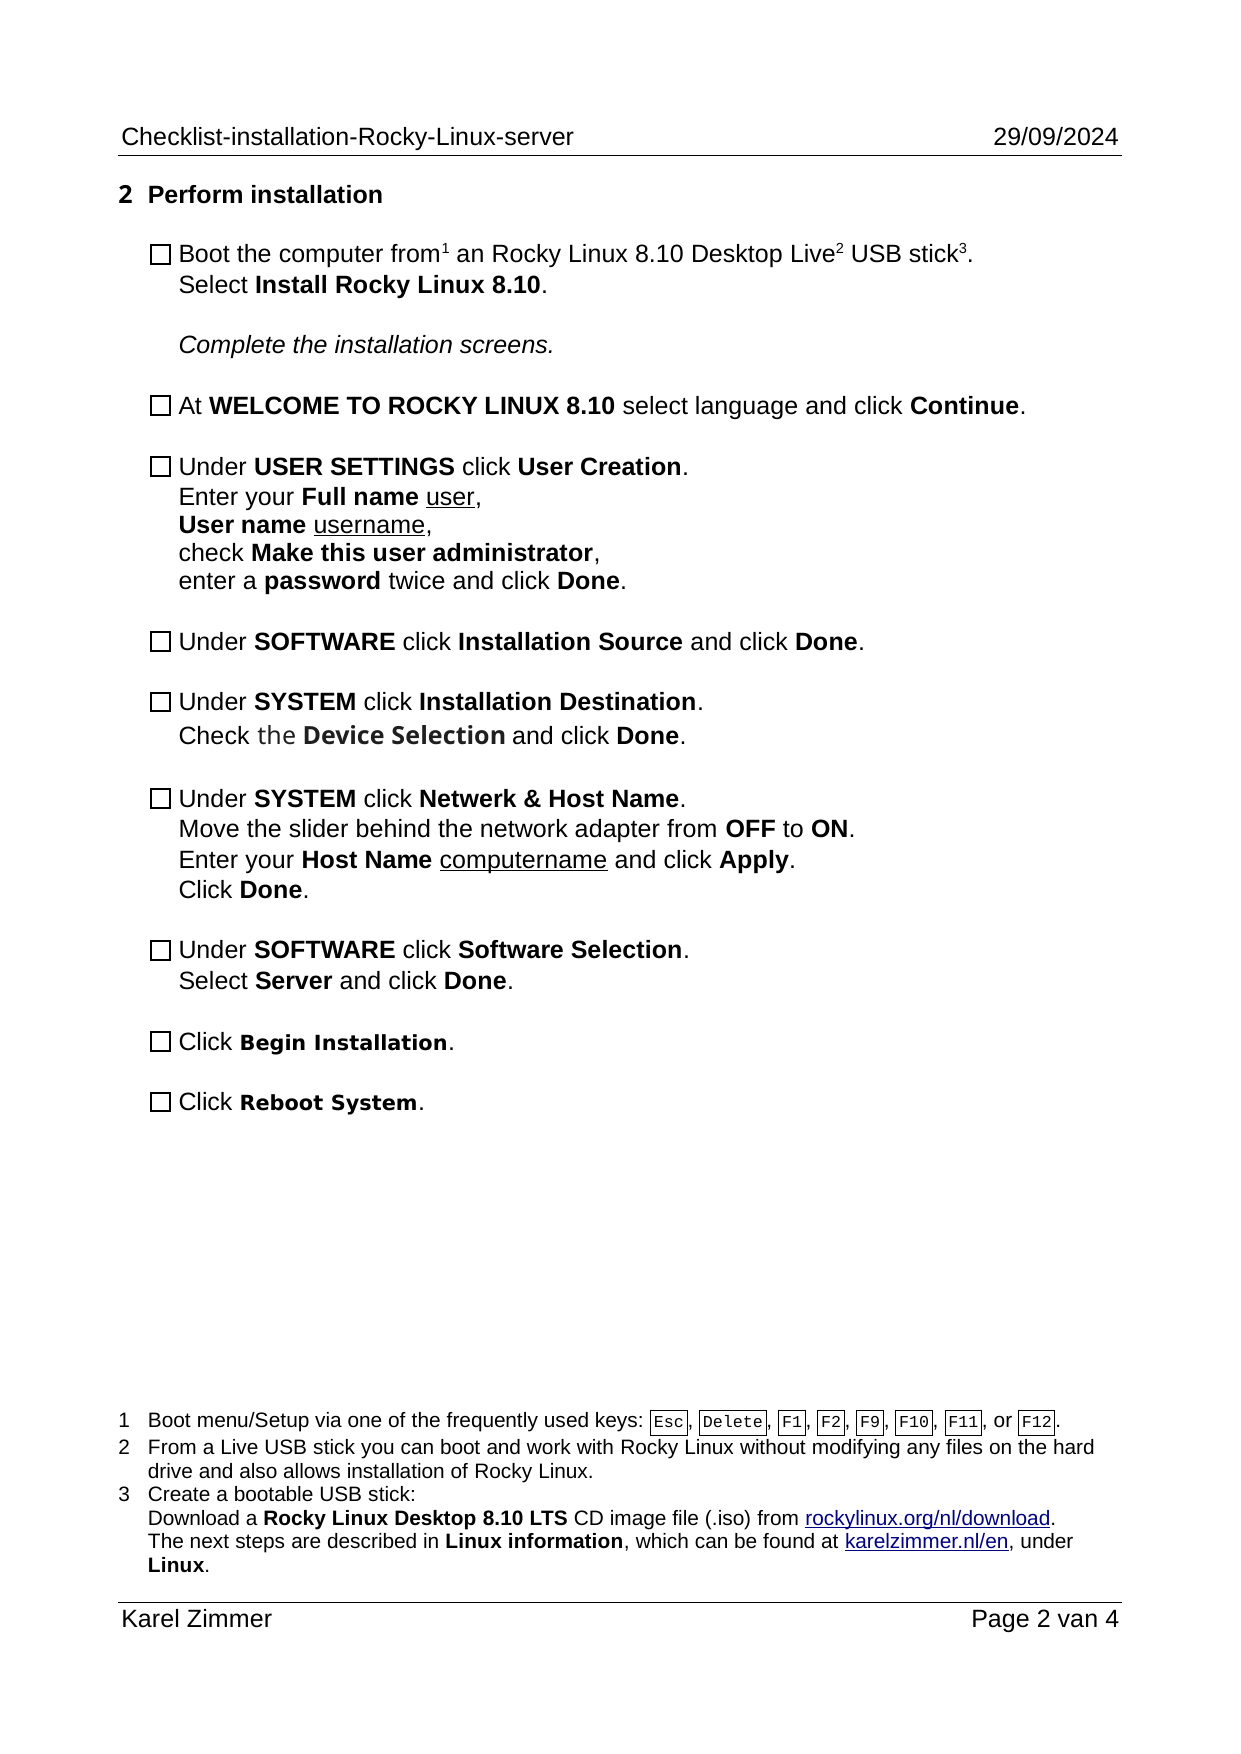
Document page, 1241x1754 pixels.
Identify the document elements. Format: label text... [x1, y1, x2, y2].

table_cell [118, 360, 142, 391]
table_cell [177, 596, 1122, 626]
table_cell [118, 1087, 142, 1117]
table_cell Select Install Rocky Linux 8.10. [177, 269, 1122, 300]
table_cell [142, 1087, 177, 1117]
table_cell Enter your Full name user, User name username, check Make this user administrator, enter a password twice and click Done. [177, 482, 1122, 596]
table_cell [142, 269, 177, 300]
table_cell Check the Device Selection and click Done. [177, 717, 1122, 753]
table_cell [118, 1026, 142, 1057]
table_cell [142, 300, 177, 330]
table_cell [142, 482, 177, 596]
table_cell At WELCOME TO ROCKY LINUX 8.10 select language and click Continue. [177, 391, 1122, 421]
table_cell [118, 717, 142, 753]
table_cell [118, 875, 142, 905]
table_cell [118, 269, 142, 300]
table_cell [142, 814, 177, 844]
table_cell Enter your Host Name computername and click Apply. [177, 844, 1122, 875]
table_cell [118, 905, 142, 935]
table_cell [177, 754, 1122, 784]
table_header [118, 239, 142, 269]
table_cell Click Reboot System. [177, 1087, 1122, 1117]
table_cell Move the slider behind the network adapter from OFF to ON. [177, 814, 1122, 844]
table_cell Under SYSTEM click Installation Destination. [177, 687, 1122, 717]
table_cell [142, 330, 177, 360]
table_cell [118, 451, 142, 482]
table_cell [142, 905, 177, 935]
table_cell [118, 596, 142, 626]
table_cell [142, 844, 177, 875]
table_cell [177, 360, 1122, 391]
table_cell Under USER SETTINGS click User Creation. [177, 451, 1122, 482]
table_cell [142, 1026, 177, 1057]
table_cell [177, 300, 1122, 330]
table_cell [118, 814, 142, 844]
table_cell [142, 626, 177, 657]
table_cell [142, 966, 177, 996]
table_cell [118, 844, 142, 875]
table_cell [118, 482, 142, 596]
table_cell [118, 300, 142, 330]
table_cell [142, 784, 177, 814]
table_cell Under SYSTEM click Netwerk & Host Name. [177, 784, 1122, 814]
table_cell [118, 784, 142, 814]
table_cell [177, 996, 1122, 1026]
table_cell [177, 657, 1122, 687]
table_cell [118, 626, 142, 657]
table_cell [177, 1057, 1122, 1087]
table_cell [118, 687, 142, 717]
table_cell [142, 1057, 177, 1087]
table_cell [142, 717, 177, 753]
table_cell [142, 657, 177, 687]
table_cell [118, 1057, 142, 1087]
table_cell [118, 966, 142, 996]
table_cell Under SOFTWARE click Installation Source and click Done. [177, 626, 1122, 657]
table_cell [142, 391, 177, 421]
table_cell Under SOFTWARE click Software Selection. [177, 935, 1122, 966]
table_cell [142, 754, 177, 784]
table_cell Select Server and click Done. [177, 966, 1122, 996]
table_cell [177, 421, 1122, 451]
table_cell Click Done. [177, 875, 1122, 905]
table_cell [142, 687, 177, 717]
table_header Boot the computer from an Rocky Linux 8.10 Desktop Live USB stick. [177, 239, 1122, 269]
table_cell [142, 421, 177, 451]
table_header [142, 239, 177, 269]
table_cell [118, 754, 142, 784]
table_cell Complete the installation screens. [177, 330, 1122, 360]
table_cell [142, 451, 177, 482]
table_cell [118, 935, 142, 966]
table_cell [142, 935, 177, 966]
table_cell [118, 996, 142, 1026]
table_cell [142, 596, 177, 626]
table_cell [118, 330, 142, 360]
table_cell [142, 875, 177, 905]
table_cell [142, 996, 177, 1026]
list Perform installation [118, 177, 1122, 211]
table_cell [118, 391, 142, 421]
table_cell [177, 905, 1122, 935]
table_cell [118, 657, 142, 687]
table_cell Click Begin Installation. [177, 1026, 1122, 1057]
table_cell [118, 421, 142, 451]
table_cell [142, 360, 177, 391]
